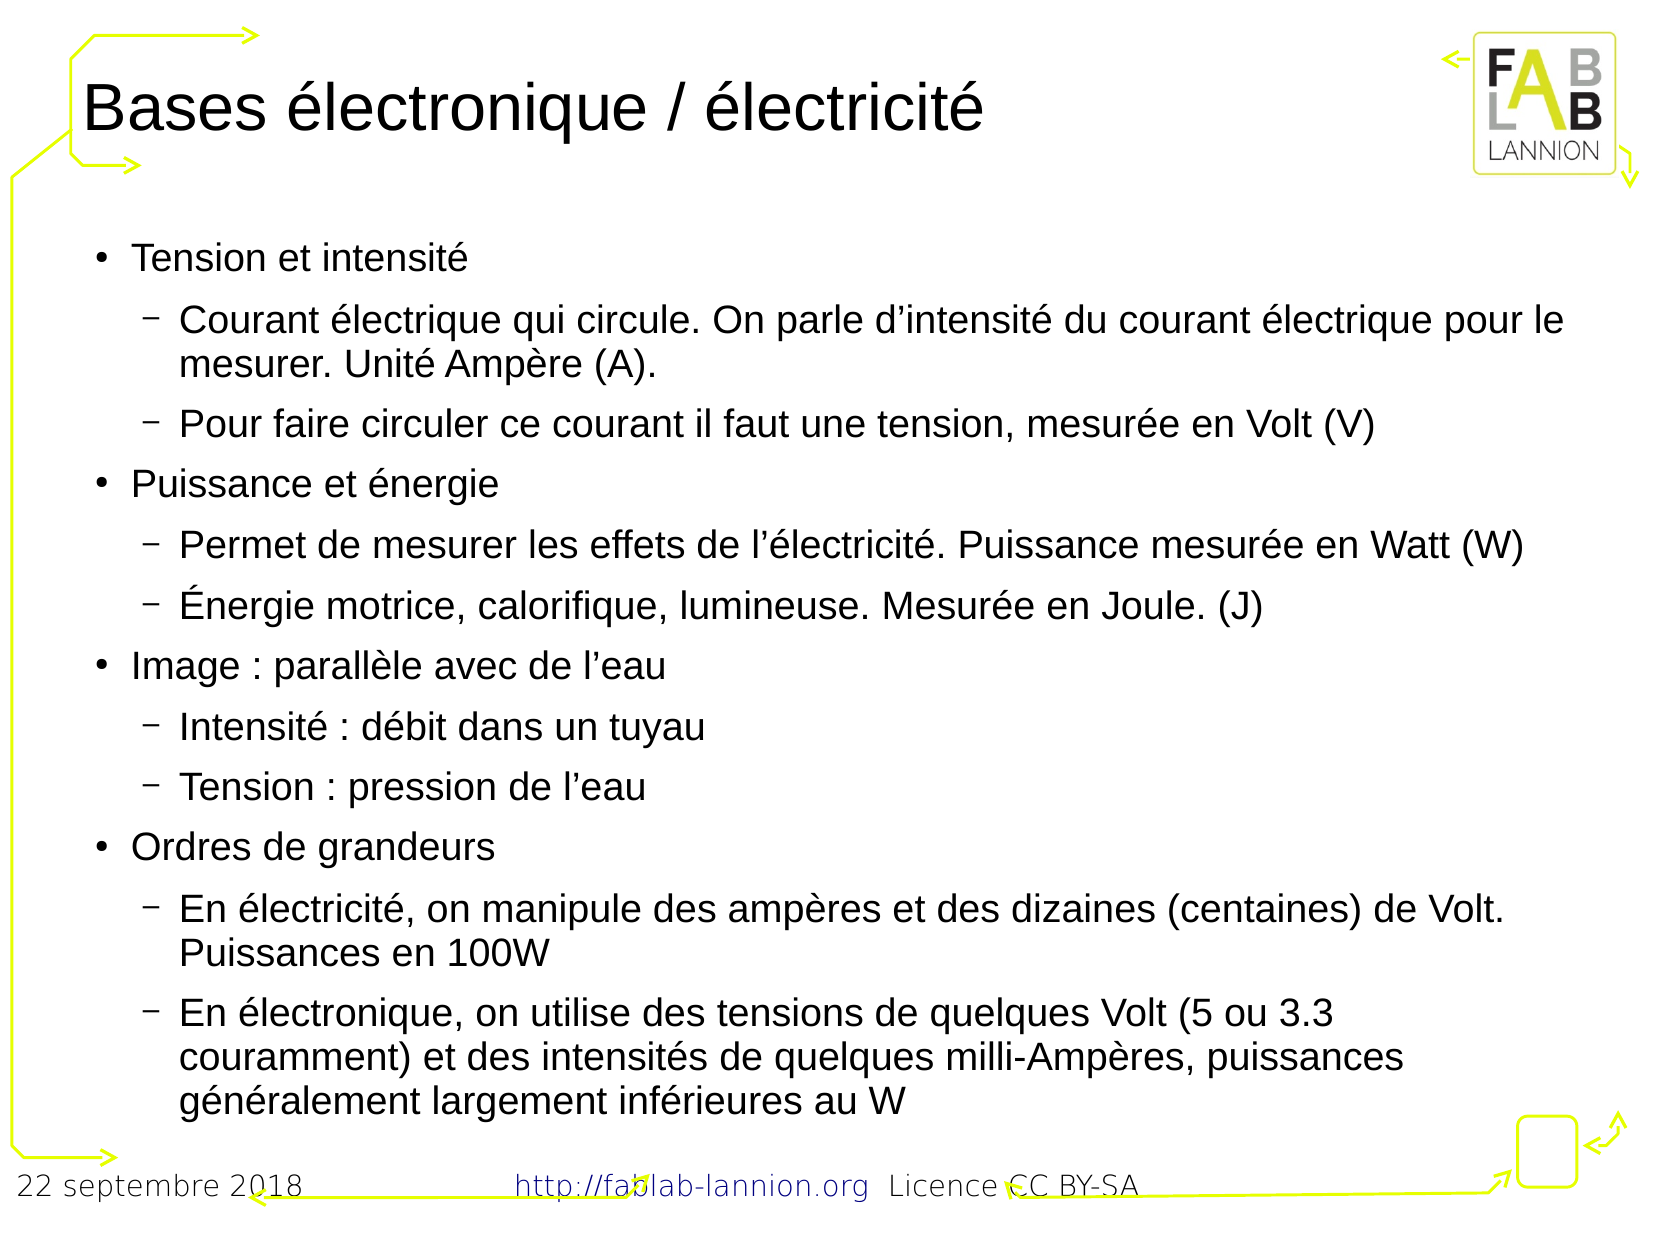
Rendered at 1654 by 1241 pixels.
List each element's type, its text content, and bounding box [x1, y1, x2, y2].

picture [1470, 29, 1619, 178]
title Bases électronique / électricité [82, 49, 1441, 166]
list Tension et intensité Courant électrique qui circule. On parle d’intensité du courant électrique pour le mesurer. Unité Ampère (A). Pour faire circuler ce courant il faut une tension, mesurée en Volt (V) Puissance et énergie Permet de mesurer les effets de l’électricité. Puissance mesurée en Watt (W) Énergie motrice, calorifique, lumineuse. Mesurée en Joule. (J) Image : parallèle avec de l’eau Intensité : débit dans un tuyau Tension : pression de l’eau Ordres de grandeurs En électricité, on manipule des ampères et des dizaines (centaines) de Volt. Puissances en 100W En électronique, on utilise des tensions de quelques Volt (5 ou 3.3 couramment) et des intensités de quelques milli-Ampères, puissances généralement largement inférieures au W [82, 236, 1571, 1134]
